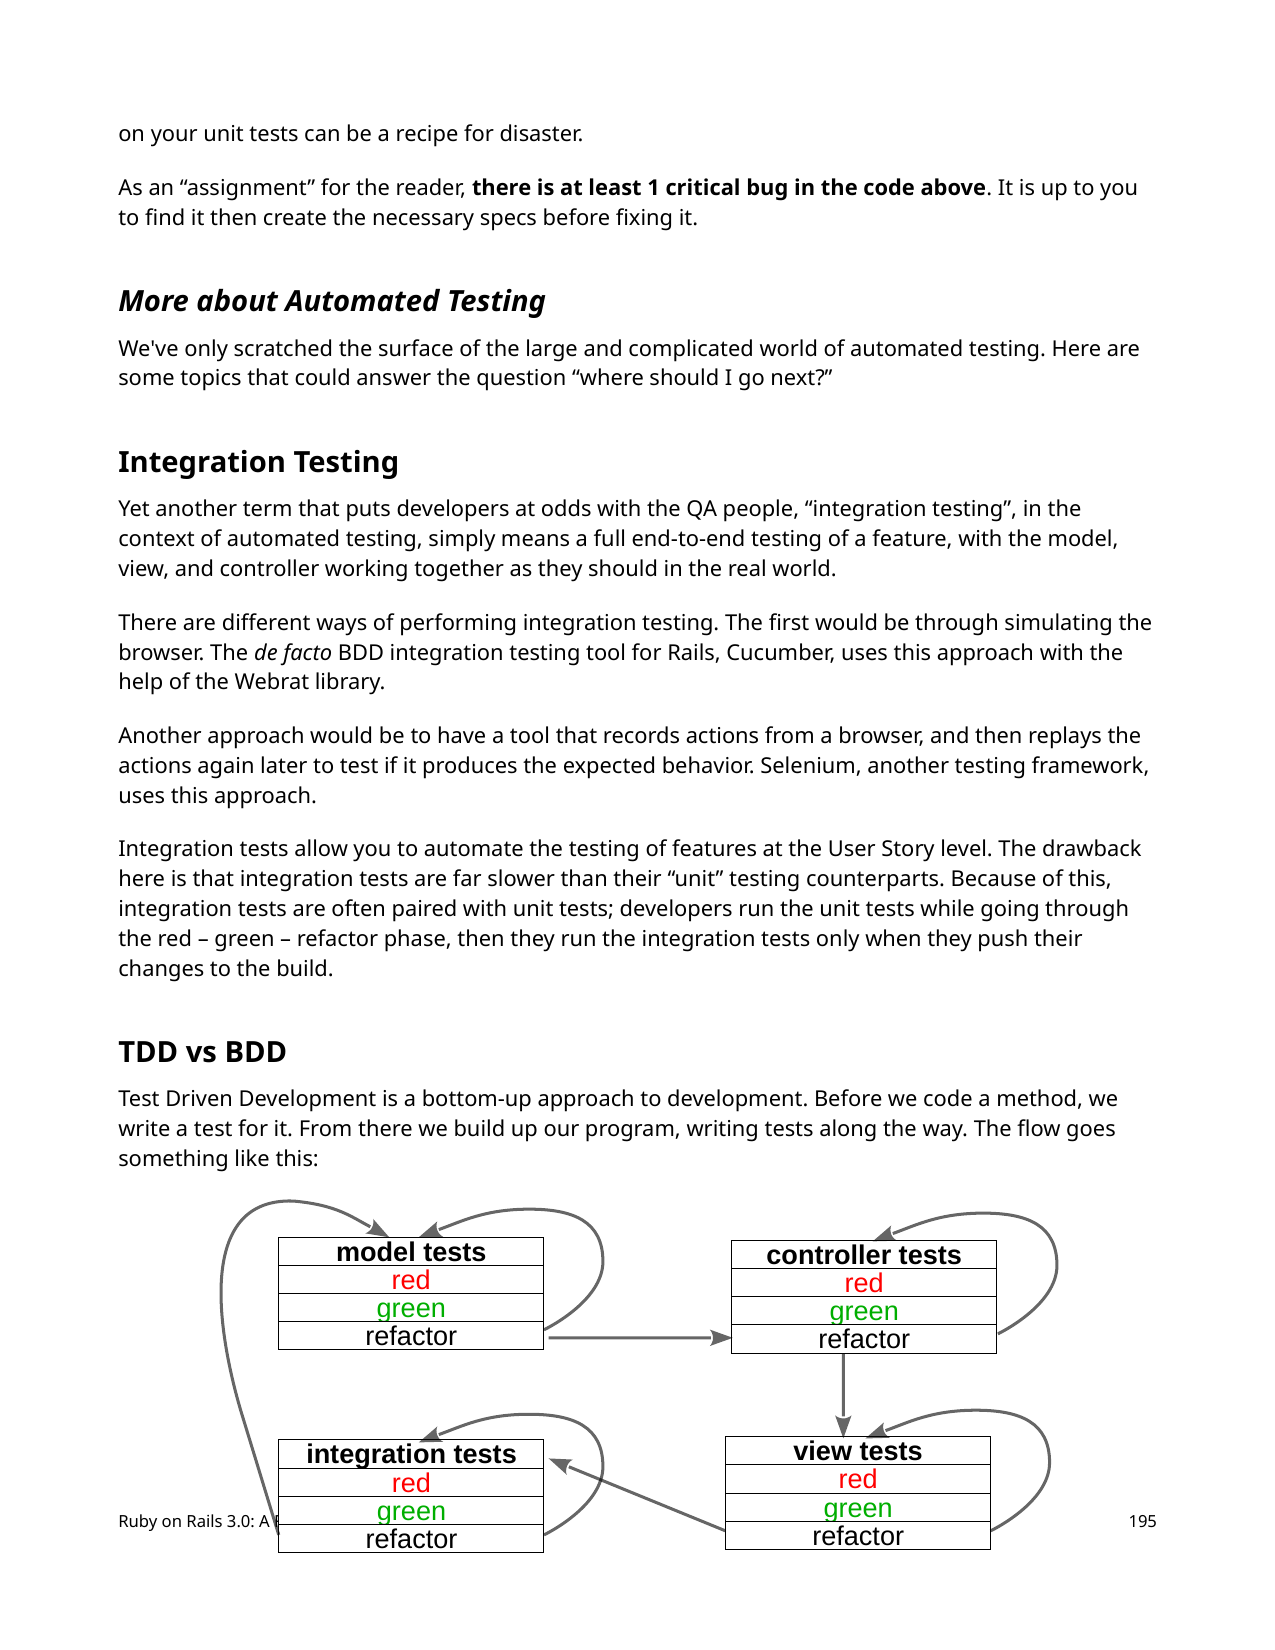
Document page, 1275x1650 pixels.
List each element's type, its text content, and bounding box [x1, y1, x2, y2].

text Another approach would be to have a tool that records actions from a browser, and then replays the actions again later to test if it produces the expected behavior. Selenium, another testing framework, uses this approach. [118, 720, 1157, 809]
text Integration tests allow you to automate the testing of features at the User Story level. The drawback here is that integration tests are far slower than their “unit” testing counterparts. Because of this, integration tests are often paired with unit tests; developers run the unit tests while going through the red – green – refactor phase, then they run the integration tests only when they push their changes to the build. [118, 833, 1157, 982]
subtitle TDD vs BDD [118, 1031, 1157, 1071]
text We've only scratched the surface of the large and complicated world of automated testing. Here are some topics that could answer the question “where should I go next?” [118, 333, 1157, 392]
subtitle Integration Testing [118, 441, 1157, 481]
subtitle More about Automated Testing [118, 280, 1157, 320]
text Yet another term that puts developers at odds with the QA people, “integration testing”, in the context of automated testing, simply means a full end-to-end testing of a feature, with the model, view, and controller working together as they should in the real world. [118, 493, 1157, 583]
text Test Driven Development is a bottom-up approach to development. Before we code a method, we write a test for it. From there we build up our program, writing tests along the way. The flow goes something like this: [118, 1083, 1157, 1173]
text As an “assignment” for the reader, there is at least 1 critical bug in the code above. It is up to you to find it then create the necessary specs before fixing it. [118, 172, 1157, 231]
text on your unit tests can be a recipe for disaster. [118, 118, 1157, 148]
text There are different ways of performing integration testing. The first would be through simulating the browser. The de facto BDD integration testing tool for Rails, Cucumber, uses this approach with the help of the Webrat library. [118, 607, 1157, 696]
